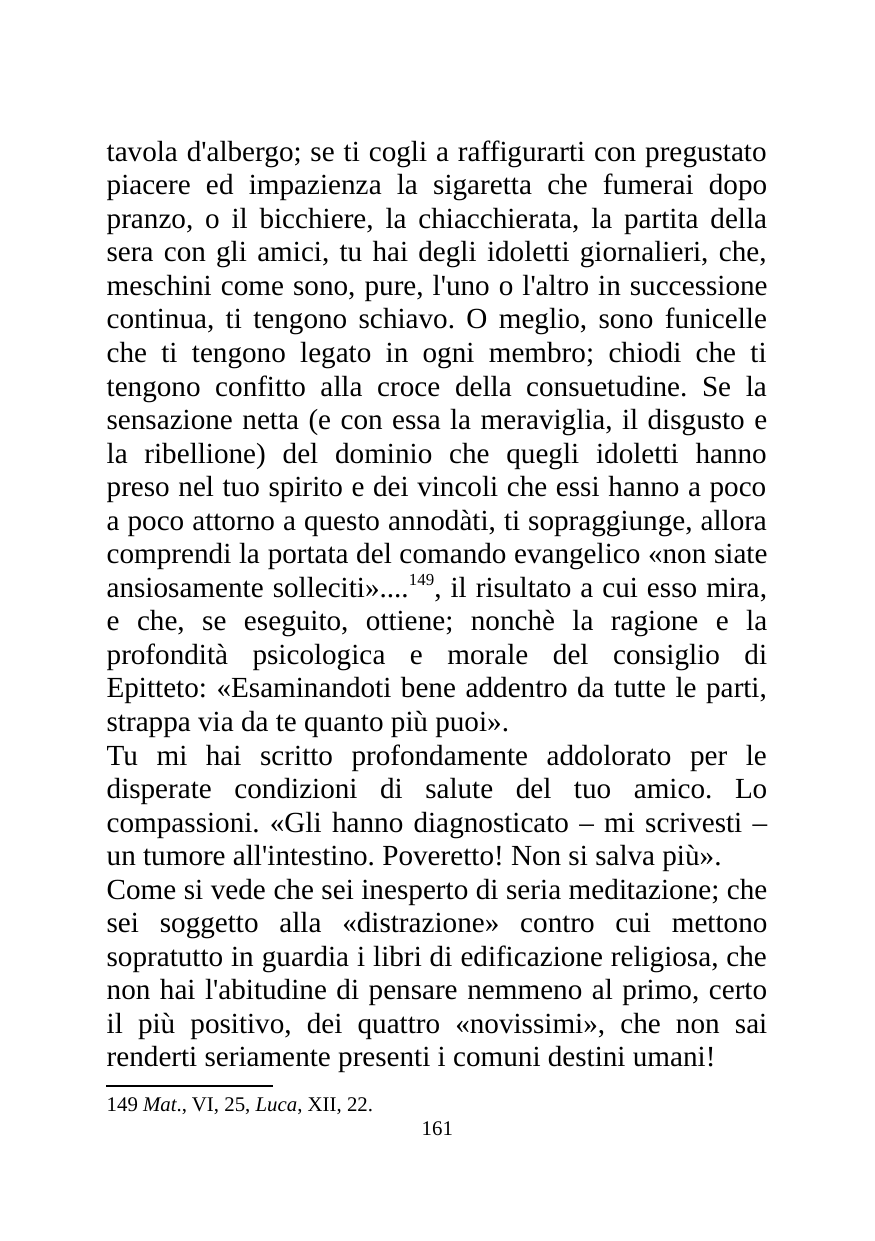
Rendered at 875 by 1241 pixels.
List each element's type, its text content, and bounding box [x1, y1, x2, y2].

text Mat., VI, 25, Luca, XII, 22. [106, 1092, 768, 1116]
text Tu mi hai scritto profondamente addolorato per le disperate condizioni di salute del tuo amico. Lo compassioni. «Gli hanno diagnosticato – mi scrivesti – un tumore all'intestino. Poveretto! Non si salva più». [106, 738, 768, 872]
text tavola d'albergo; se ti cogli a raffigurarti con pregustato piacere ed impazienza la sigaretta che fumerai dopo pranzo, o il bicchiere, la chiacchierata, la partita della sera con gli amici, tu hai degli idoletti giornalieri, che, meschini come sono, pure, l'uno o l'altro in successione continua, ti tengono schiavo. O meglio, sono funicelle che ti tengono legato in ogni membro; chiodi che ti tengono confitto alla croce della consuetudine. Se la sensazione netta (e con essa la meraviglia, il disgusto e la ribellione) del dominio che quegli idoletti hanno preso nel tuo spirito e dei vincoli che essi hanno a poco a poco attorno a questo annodàti, ti sopraggiunge, allora comprendi la portata del comando evangelico «non siate ansiosamente solleciti»...., il risultato a cui esso mira, e che, se eseguito, ottiene; nonchè la ragione e la profondità psicologica e morale del consiglio di Epitteto: «Esaminandoti bene addentro da tutte le parti, strappa via da te quanto più puoi». [106, 134, 768, 738]
text Come si vede che sei inesperto di seria meditazione; che sei soggetto alla «distrazione» contro cui mettono sopratutto in guardia i libri di edificazione religiosa, che non hai l'abitudine di pensare nemmeno al primo, certo il più positivo, dei quattro «novissimi», che non sai renderti seriamente presenti i comuni destini umani! [106, 872, 768, 1073]
